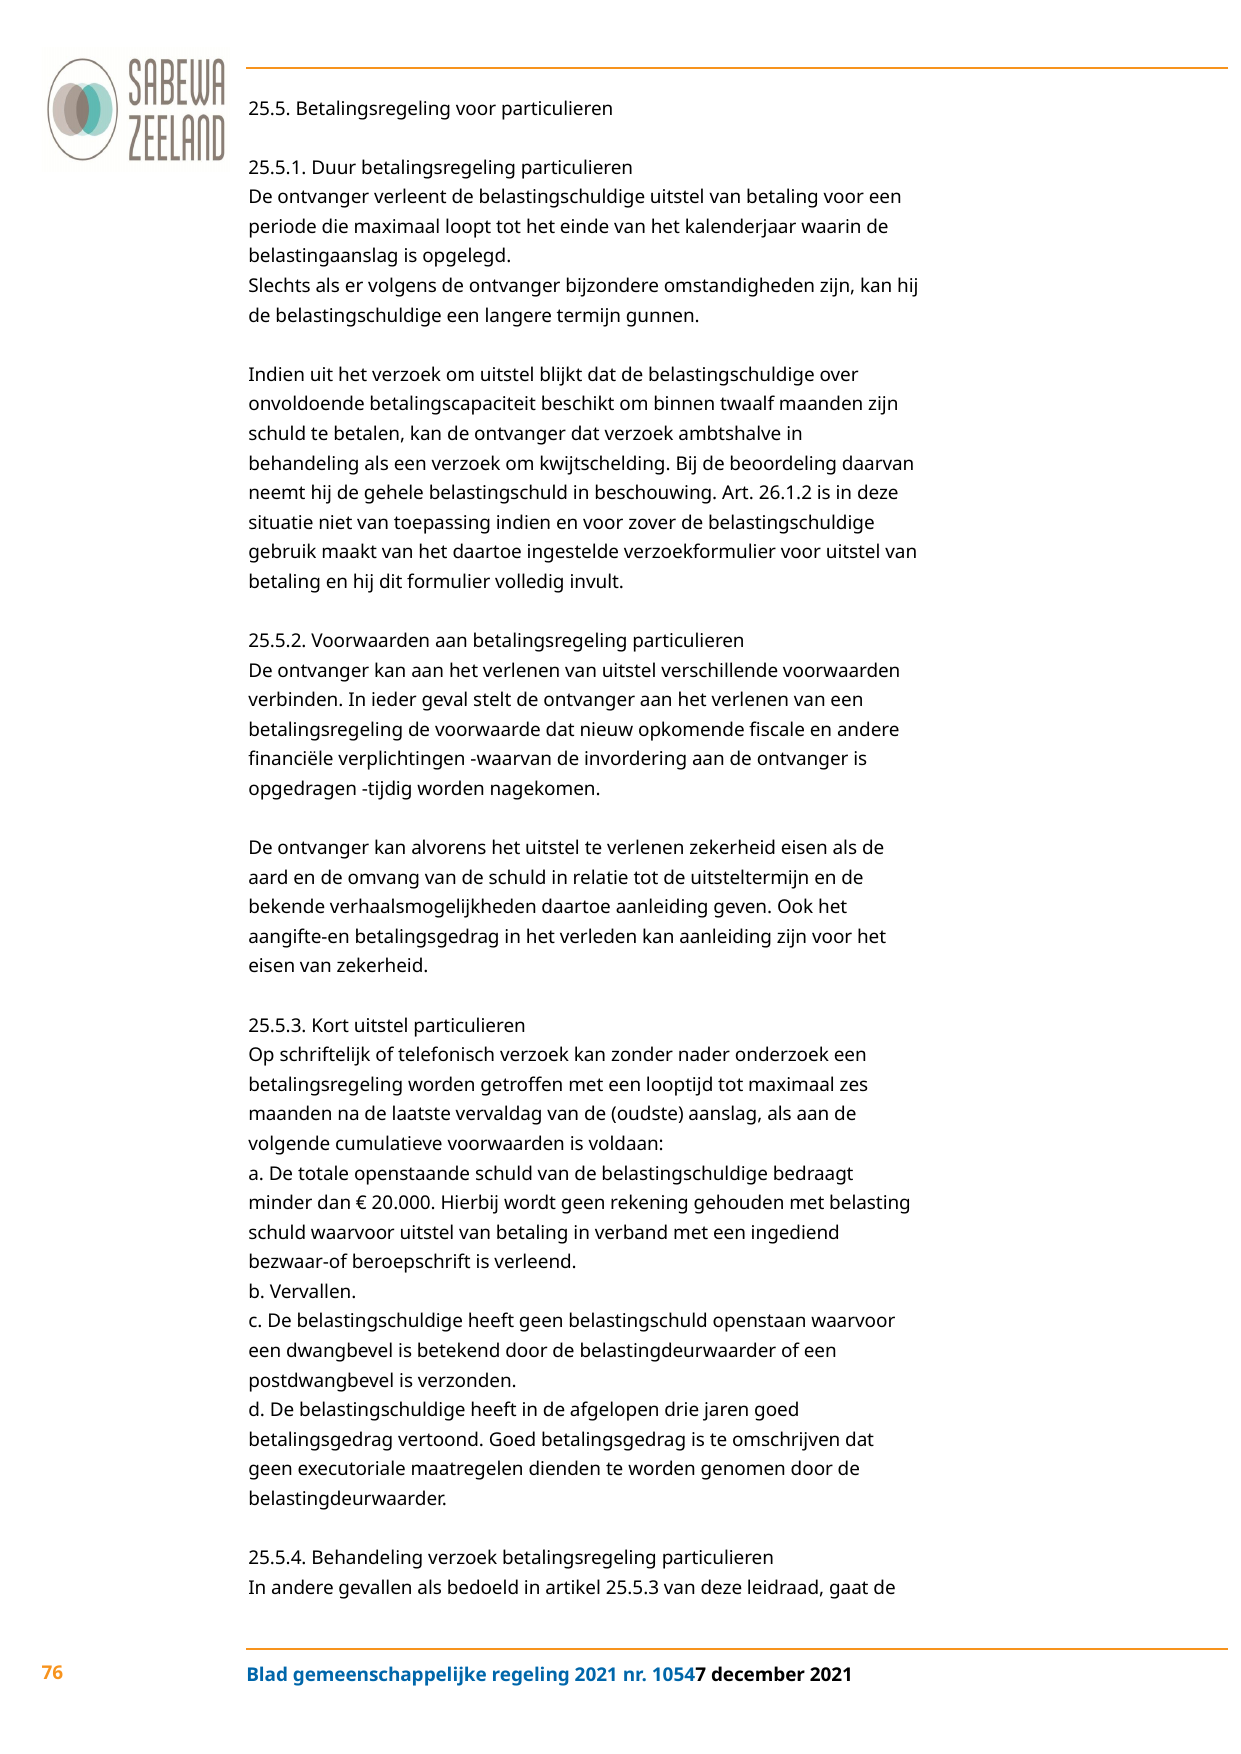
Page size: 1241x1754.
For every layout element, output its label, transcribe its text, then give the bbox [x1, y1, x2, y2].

text 25.5.2. Voorwaarden aan betalingsregeling particulieren [248, 627, 1152, 653]
text Op schriftelijk of telefonisch verzoek kan zonder nader onderzoek een [248, 1041, 1152, 1067]
text b. Vervallen. [248, 1278, 1152, 1304]
text De ontvanger kan alvorens het uitstel te verlenen zekerheid eisen als de [248, 834, 1152, 860]
text 25.5. Betalingsregeling voor particulieren [248, 95, 1152, 121]
text d. De belastingschuldige heeft in de afgelopen drie jaren goed [248, 1396, 1152, 1422]
text a. De totale openstaande schuld van de belastingschuldige bedraagt [248, 1160, 1152, 1186]
text postdwangbevel is verzonden. [248, 1367, 1152, 1393]
text geen executoriale maatregelen dienden te worden genomen door de [248, 1456, 1152, 1481]
text 25.5.1. Duur betalingsregeling particulieren [248, 154, 1152, 180]
text schuld waarvoor uitstel van betaling in verband met een ingediend [248, 1219, 1152, 1245]
text betalingsregeling worden getroffen met een looptijd tot maximaal zes [248, 1071, 1152, 1097]
text c. De belastingschuldige heeft geen belastingschuld openstaan waarvoor [248, 1308, 1152, 1333]
text De ontvanger kan aan het verlenen van uitstel verschillende voorwaarden [248, 657, 1152, 683]
text De ontvanger verleent de belastingschuldige uitstel van betaling voor een [248, 183, 1152, 209]
text schuld te betalen, kan de ontvanger dat verzoek ambtshalve in [248, 420, 1152, 446]
text neemt hij de gehele belastingschuld in beschouwing. Art. 26.1.2 is in deze [248, 479, 1152, 505]
text financiële verplichtingen -waarvan de invordering aan de ontvanger is [248, 746, 1152, 771]
text 25.5.3. Kort uitstel particulieren [248, 1012, 1152, 1038]
text de belastingschuldige een langere termijn gunnen. [248, 302, 1152, 328]
text volgende cumulatieve voorwaarden is voldaan: [248, 1130, 1152, 1156]
text behandeling als een verzoek om kwijtschelding. Bij de beoordeling daarvan [248, 450, 1152, 476]
text betalingsgedrag vertoond. Goed betalingsgedrag is te omschrijven dat [248, 1426, 1152, 1452]
text eisen van zekerheid. [248, 953, 1152, 978]
picture [41, 47, 231, 172]
text betaling en hij dit formulier volledig invult. [248, 568, 1152, 594]
text aard en de omvang van de schuld in relatie tot de uitsteltermijn en de [248, 864, 1152, 890]
text gebruik maakt van het daartoe ingestelde verzoekformulier voor uitstel van [248, 538, 1152, 564]
text Slechts als er volgens de ontvanger bijzondere omstandigheden zijn, kan hij [248, 272, 1152, 298]
text belastingdeurwaarder. [248, 1485, 1152, 1511]
text belastingaanslag is opgelegd. [248, 243, 1152, 268]
text situatie niet van toepassing indien en voor zover de belastingschuldige [248, 509, 1152, 535]
text Indien uit het verzoek om uitstel blijkt dat de belastingschuldige over [248, 361, 1152, 387]
text aangifte-en betalingsgedrag in het verleden kan aanleiding zijn voor het [248, 923, 1152, 949]
text verbinden. In ieder geval stelt de ontvanger aan het verlenen van een [248, 686, 1152, 712]
text In andere gevallen als bedoeld in artikel 25.5.3 van deze leidraad, gaat de [248, 1574, 1152, 1600]
text opgedragen -tijdig worden nagekomen. [248, 775, 1152, 801]
text bekende verhaalsmogelijkheden daartoe aanleiding geven. Ook het [248, 893, 1152, 919]
text een dwangbevel is betekend door de belastingdeurwaarder of een [248, 1337, 1152, 1363]
text betalingsregeling de voorwaarde dat nieuw opkomende fiscale en andere [248, 716, 1152, 742]
text onvoldoende betalingscapaciteit beschikt om binnen twaalf maanden zijn [248, 391, 1152, 416]
text periode die maximaal loopt tot het einde van het kalenderjaar waarin de [248, 213, 1152, 239]
text maanden na de laatste vervaldag van de (oudste) aanslag, als aan de [248, 1101, 1152, 1126]
text minder dan € 20.000. Hierbij wordt geen rekening gehouden met belasting [248, 1189, 1152, 1215]
text 25.5.4. Behandeling verzoek betalingsregeling particulieren [248, 1544, 1152, 1570]
text bezwaar-of beroepschrift is verleend. [248, 1248, 1152, 1274]
